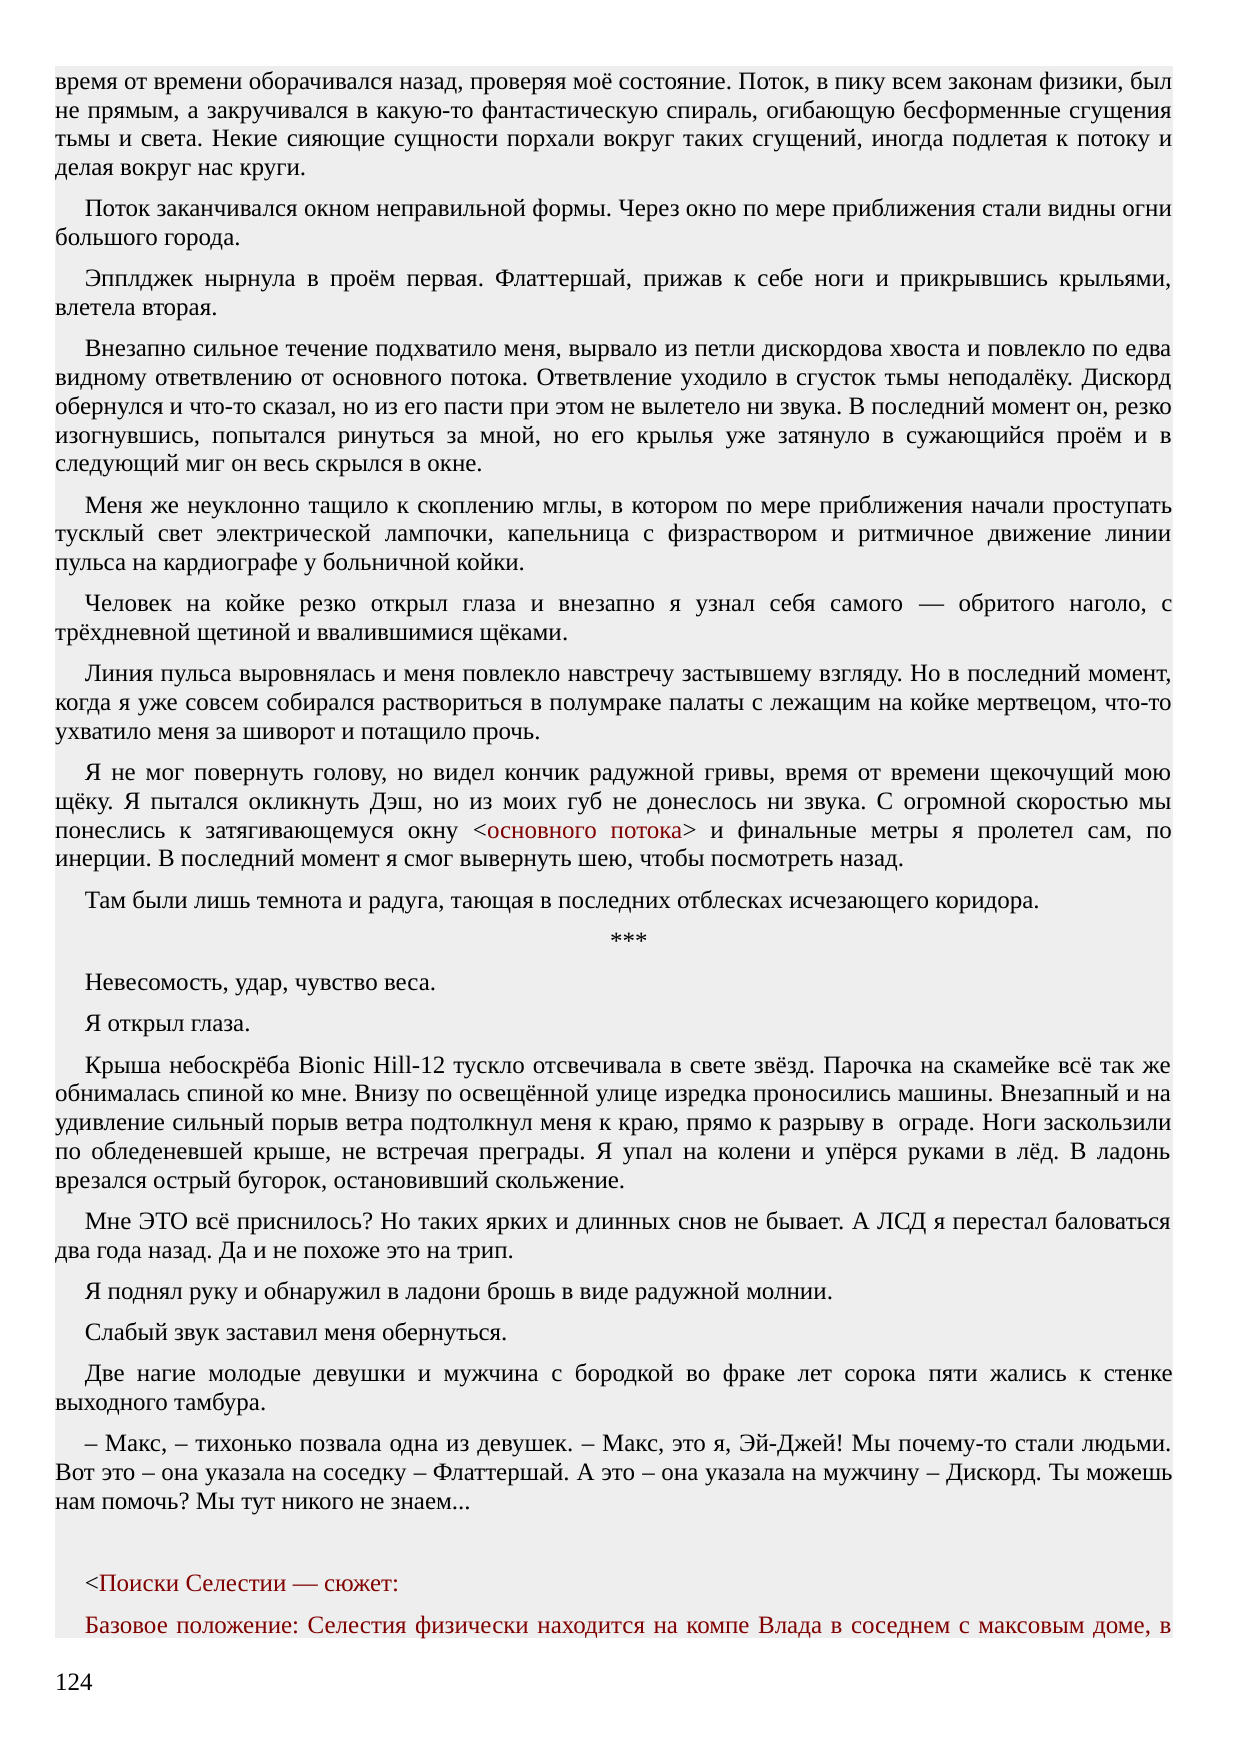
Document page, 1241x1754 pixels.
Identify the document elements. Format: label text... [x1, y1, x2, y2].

text время от времени оборачивался назад, проверяя моё состояние. Поток, в пику всем законам физики, был не прямым, а закручивался в какую-то фантастическую спираль, огибающую бесформенные сгущения тьмы и света. Некие сияющие сущности порхали вокруг таких сгущений, иногда подлетая к потоку и делая вокруг нас круги. [55, 66, 1173, 181]
text *** [55, 926, 1173, 955]
text Мне ЭТО всё приснилось? Но таких ярких и длинных снов не бывает. А ЛСД я перестал баловаться два года назад. Да и не похоже это на трип. [55, 1206, 1173, 1263]
text – Макс, – тихонько позвала одна из девушек. – Макс, это я, Эй-Джей! Мы почему-то стали людьми. Вот это – она указала на соседку – Флаттершай. А это – она указала на мужчину – Дискорд. Ты можешь нам помочь? Мы тут никого не знаем... [55, 1428, 1173, 1515]
text Слабый звук заставил меня обернуться. [55, 1317, 1173, 1346]
text Я не мог повернуть голову, но видел кончик радужной гривы, время от времени щекочущий мою щёку. Я пытался окликнуть Дэш, но из моих губ не донеслось ни звука. С огромной скоростью мы понеслись к затягивающемуся окну <основного потока> и финальные метры я пролетел сам, по инерции. В последний момент я смог вывернуть шею, чтобы посмотреть назад. [55, 757, 1173, 872]
text Человек на койке резко открыл глаза и внезапно я узнал себя самого — обритого наголо, с трёхдневной щетиной и ввалившимися щёками. [55, 588, 1173, 646]
text Две нагие молодые девушки и мужчина с бородкой во фраке лет сорока пяти жались к стенке выходного тамбура. [55, 1358, 1173, 1416]
text Поток заканчивался окном неправильной формы. Через окно по мере приближения стали видны огни большого города. [55, 193, 1173, 251]
text Линия пульса выровнялась и меня повлекло навстречу застывшему взгляду. Но в последний момент, когда я уже совсем собирался раствориться в полумраке палаты с лежащим на койке мертвецом, что-то ухватило меня за шиворот и потащило прочь. [55, 658, 1173, 745]
text Там были лишь темнота и радуга, тающая в последних отблесках исчезающего коридора. [55, 885, 1173, 913]
text Базовое положение: Селестия физически находится на компе Влада в соседнем с максовым доме, в [55, 1610, 1173, 1638]
text Крыша небоскрёба Bionic Hill-12 тускло отсвечивала в свете звёзд. Парочка на скамейке всё так же обнималась спиной ко мне. Внизу по освещённой улице изредка проносились машины. Внезапный и на удивление сильный порыв ветра подтолкнул меня к краю, прямо к разрыву в ограде. Ноги заскользили по обледеневшей крыше, не встречая преграды. Я упал на колени и упёрся руками в лёд. В ладонь врезался острый бугорок, остановивший скольжение. [55, 1050, 1173, 1193]
text Внезапно сильное течение подхватило меня, вырвало из петли дискордова хвоста и повлекло по едва видному ответвлению от основного потока. Ответвление уходило в сгусток тьмы неподалёку. Дискорд обернулся и что-то сказал, но из его пасти при этом не вылетело ни звука. В последний момент он, резко изогнувшись, попытался ринуться за мной, но его крылья уже затянуло в сужающийся проём и в следующий миг он весь скрылся в окне. [55, 333, 1173, 477]
text <Поиски Селестии — сюжет: [55, 1568, 1173, 1597]
text Меня же неуклонно тащило к скоплению мглы, в котором по мере приближения начали проступать тусклый свет электрической лампочки, капельница с физраствором и ритмичное движение линии пульса на кардиографе у больничной койки. [55, 490, 1173, 576]
text Эпплджек нырнула в проём первая. Флаттершай, прижав к себе ноги и прикрывшись крыльями, влетела вторая. [55, 263, 1173, 321]
text Я открыл глаза. [55, 1008, 1173, 1037]
text Я поднял руку и обнаружил в ладони брошь в виде радужной молнии. [55, 1276, 1173, 1305]
text Невесомость, удар, чувство веса. [55, 967, 1173, 996]
